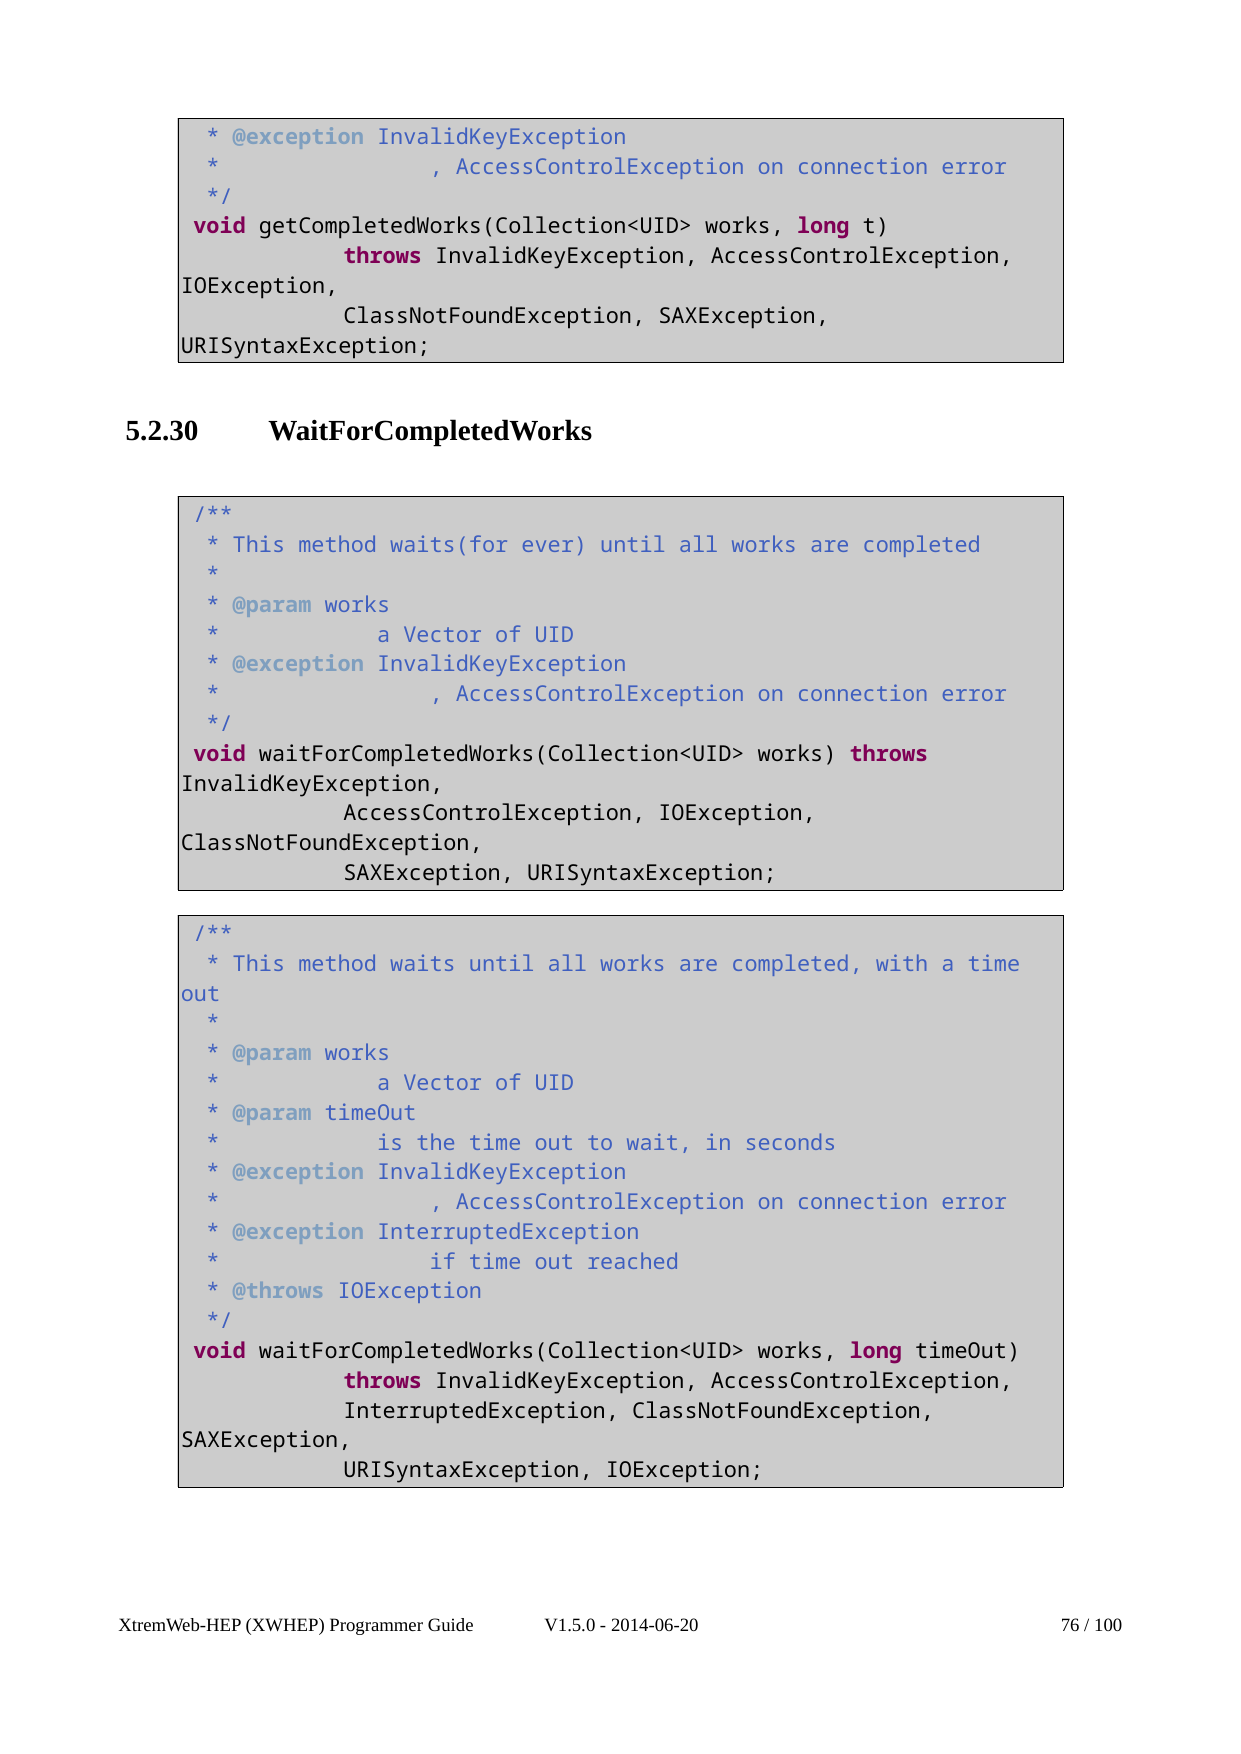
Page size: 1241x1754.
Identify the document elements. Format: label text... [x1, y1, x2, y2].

text AccessControlException, IOException, ClassNotFoundException, [179, 794, 1063, 854]
text * @throws IOException [179, 1272, 1063, 1302]
text * @exception InvalidKeyException [179, 645, 1063, 675]
text * , AccessControlException on connection error [179, 1183, 1063, 1213]
text */ [179, 705, 1063, 735]
text * This method waits until all works are completed, with a time out [179, 945, 1063, 1004]
text throws InvalidKeyException, AccessControlException, IOException, [179, 237, 1063, 297]
text * @param timeOut [179, 1094, 1063, 1123]
subtitle WaitForCompletedWorks [118, 413, 1122, 446]
text URISyntaxException, IOException; [179, 1451, 1063, 1487]
text /** [179, 916, 1063, 945]
text * is the time out to wait, in seconds [179, 1123, 1063, 1153]
text * if time out reached [179, 1243, 1063, 1272]
text * , AccessControlException on connection error [179, 675, 1063, 705]
text * [179, 556, 1063, 586]
text throws InvalidKeyException, AccessControlException, [179, 1362, 1063, 1392]
text */ [179, 1302, 1063, 1332]
text SAXException, URISyntaxException; [179, 854, 1063, 890]
text * [179, 1004, 1063, 1034]
text ClassNotFoundException, SAXException, URISyntaxException; [179, 297, 1063, 362]
text * @param works [179, 586, 1063, 616]
text */ [179, 178, 1063, 207]
text * This method waits(for ever) until all works are completed [179, 526, 1063, 556]
text void waitForCompletedWorks(Collection<UID> works, long timeOut) [179, 1332, 1063, 1362]
text * @param works [179, 1034, 1063, 1064]
text InterruptedException, ClassNotFoundException, SAXException, [179, 1392, 1063, 1451]
text void getCompletedWorks(Collection<UID> works, long t) [179, 207, 1063, 237]
text * a Vector of UID [179, 616, 1063, 645]
text * @exception InvalidKeyException [179, 1153, 1063, 1183]
text * a Vector of UID [179, 1064, 1063, 1094]
text * , AccessControlException on connection error [179, 148, 1063, 178]
text * @exception InterruptedException [179, 1213, 1063, 1243]
text * @exception InvalidKeyException [179, 119, 1063, 148]
text /** [179, 497, 1063, 526]
text void waitForCompletedWorks(Collection<UID> works) throws InvalidKeyException, [179, 735, 1063, 794]
